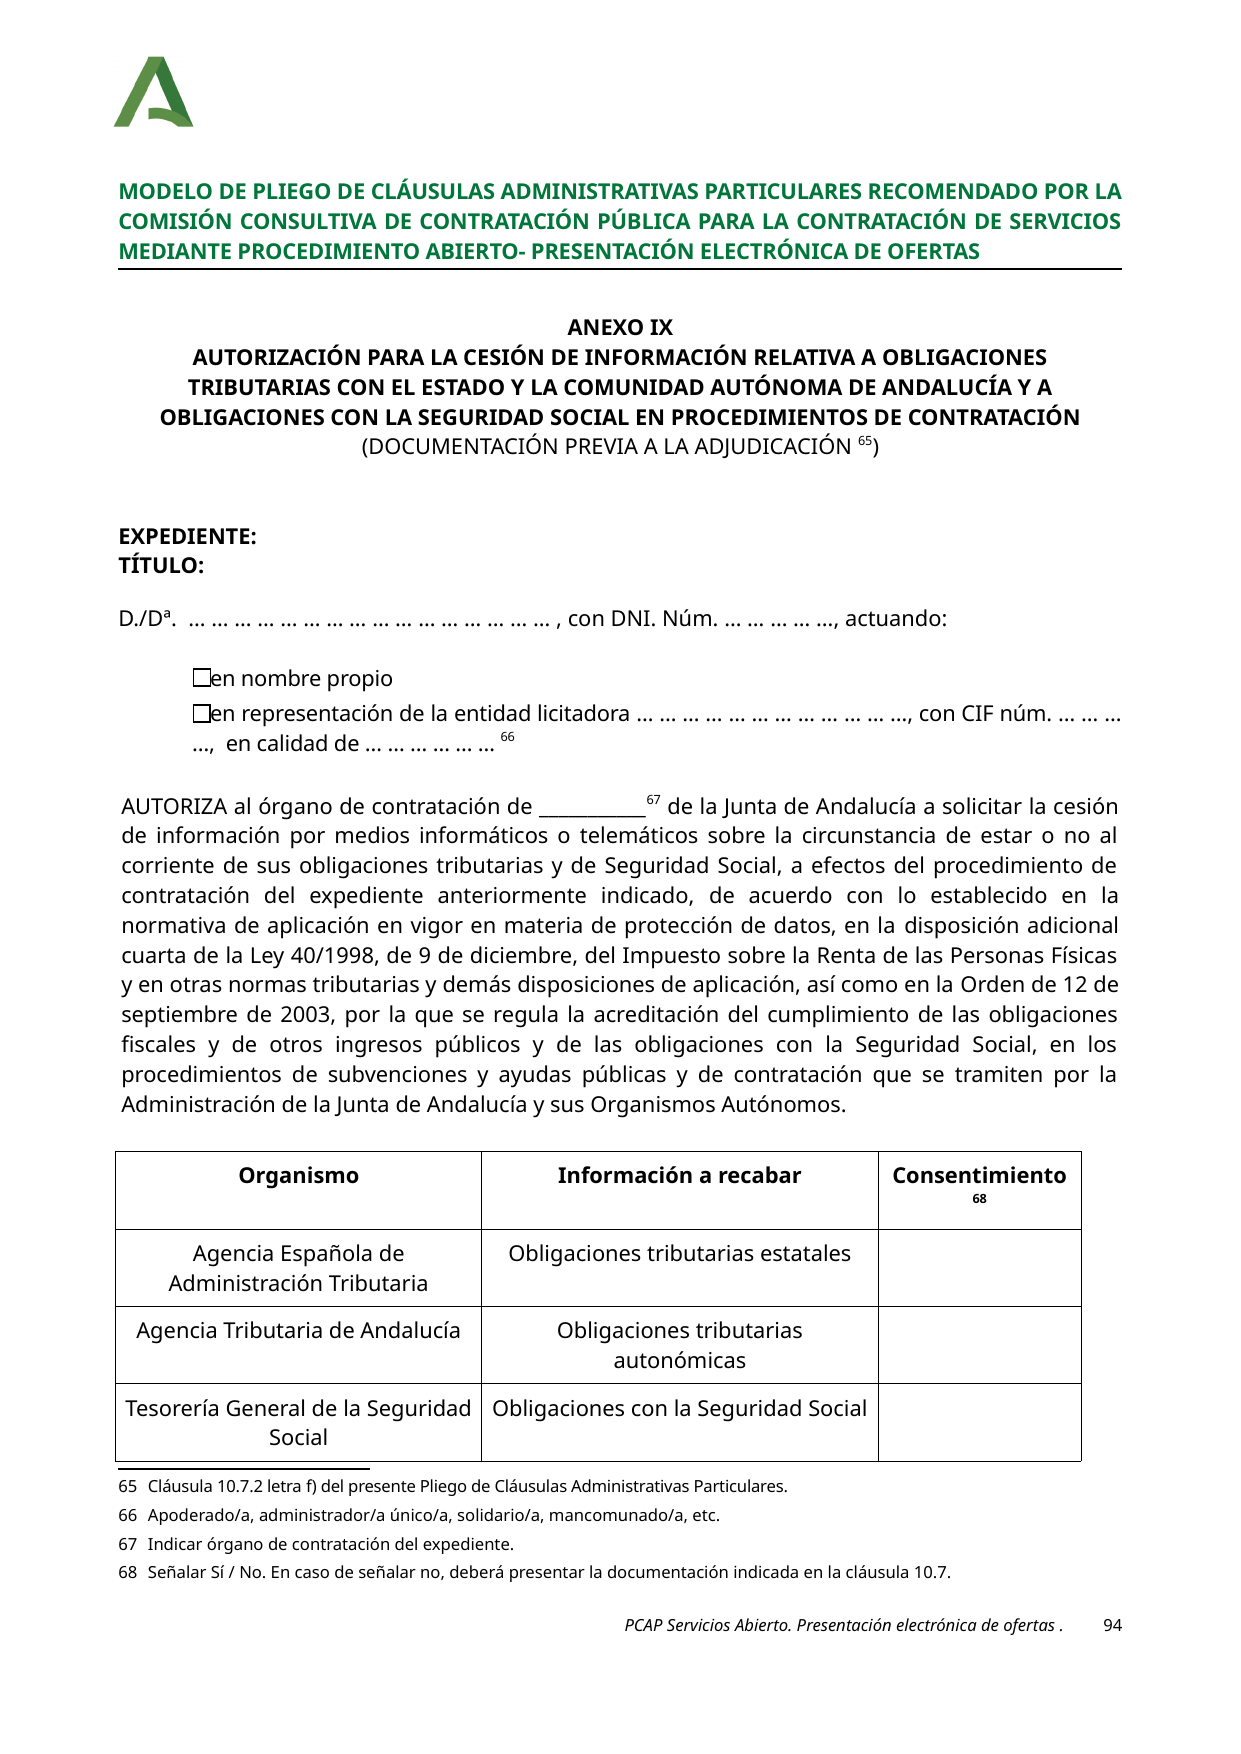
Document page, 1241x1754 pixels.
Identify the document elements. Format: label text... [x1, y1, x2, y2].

text TÍTULO: [118, 551, 1122, 580]
table_cell Obligaciones con la Seguridad Social [482, 1384, 878, 1461]
table_cell [879, 1384, 1081, 1461]
text en nombre propio [192, 663, 1122, 692]
text AUTORIZA al órgano de contratación de ___________ de la Junta de Andalucía a solicitar la cesión de información por medios informáticos o telemáticos sobre la circunstancia de estar o no al corriente de sus obligaciones tributarias y de Seguridad Social, a efectos del procedimiento de contratación del expediente anteriormente indicado, de acuerdo con lo establecido en la normativa de aplicación en vigor en materia de protección de datos, en la disposición adicional cuarta de la Ley 40/1998, de 9 de diciembre, del Impuesto sobre la Renta de las Personas Físicas y en otras normas tributarias y demás disposiciones de aplicación, así como en la Orden de 12 de septiembre de 2003, por la que se regula la acreditación del cumplimiento de las obligaciones fiscales y de otros ingresos públicos y de las obligaciones con la Seguridad Social, en los procedimientos de subvenciones y ayudas públicas y de contratación que se tramiten por la Administración de la Junta de Andalucía y sus Organismos Autónomos. [118, 788, 1122, 1118]
text Apoderado/a, administrador/a único/a, solidario/a, mancomunado/a, etc. [118, 1504, 1122, 1526]
table_cell Agencia Española de Administración Tributaria [116, 1230, 481, 1306]
text AUTORIZACIÓN PARA LA CESIÓN DE INFORMACIÓN RELATIVA A OBLIGACIONES TRIBUTARIAS CON EL ESTADO Y LA COMUNIDAD AUTÓNOMA DE ANDALUCÍA Y A OBLIGACIONES CON LA SEGURIDAD SOCIAL EN PROCEDIMIENTOS DE CONTRATACIÓN [118, 342, 1122, 431]
text (DOCUMENTACIÓN PREVIA A LA ADJUDICACIÓN ) [118, 431, 1122, 461]
text en representación de la entidad licitadora … … … … … … … … … … … …, con CIF núm. … … … …, en calidad de … … … … … … [192, 698, 1122, 758]
text EXPEDIENTE: [118, 521, 1122, 551]
table_cell Obligaciones tributarias estatales [482, 1230, 878, 1306]
table_cell [879, 1230, 1081, 1306]
text Indicar órgano de contratación del expediente. [118, 1532, 1122, 1555]
table_cell Agencia Tributaria de Andalucía [116, 1307, 481, 1383]
picture [109, 52, 198, 131]
table_header Consentimiento [879, 1152, 1081, 1228]
table_cell Obligaciones tributarias autonómicas [482, 1307, 878, 1383]
text MODELO DE PLIEGO DE CLÁUSULAS ADMINISTRATIVAS PARTICULARES RECOMENDADO POR LA COMISIÓN CONSULTIVA DE CONTRATACIÓN PÚBLICA PARA LA CONTRATACIÓN DE SERVICIOS MEDIANTE PROCEDIMIENTO ABIERTO- PRESENTACIÓN ELECTRÓNICA DE OFERTAS [118, 176, 1122, 268]
text D./Dª. … … … … … … … … … … … … … … … … , con DNI. Núm. … … … … …, actuando: [118, 603, 1122, 633]
table_cell [879, 1307, 1081, 1383]
table_cell Tesorería General de la Seguridad Social [116, 1384, 481, 1461]
table_header Organismo [116, 1152, 481, 1228]
text Cláusula 10.7.2 letra f) del presente Pliego de Cláusulas Administrativas Particulares. [118, 1475, 1122, 1498]
text ANEXO IX [118, 312, 1122, 342]
table_header Información a recabar [482, 1152, 878, 1228]
